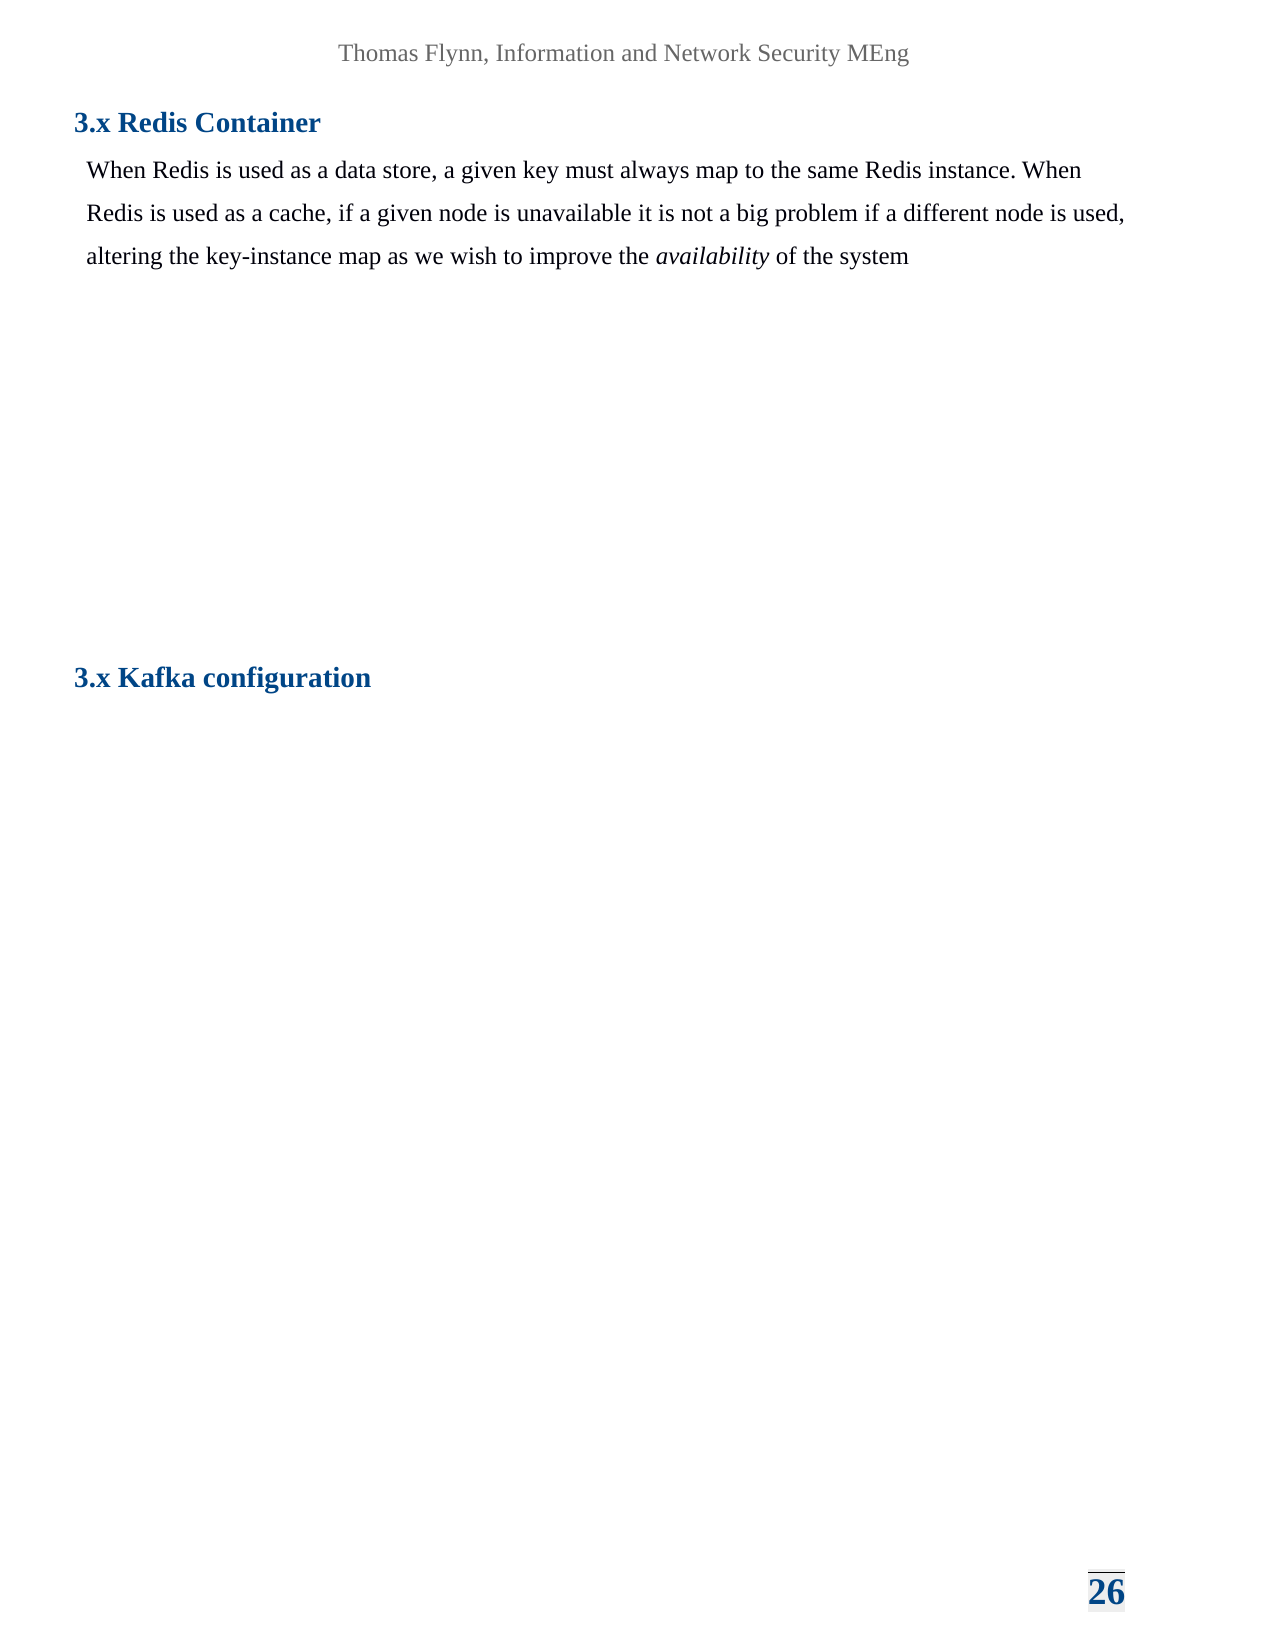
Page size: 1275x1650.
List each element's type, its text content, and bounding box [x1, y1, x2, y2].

subtitle 3.x Redis Container [74, 105, 1125, 138]
text When Redis is used as a data store, a given key must always map to the same Redis instance. When Redis is used as a cache, if a given node is unavailable it is not a big problem if a different node is used, altering the key-instance map as we wish to improve the availability of the system [86, 155, 1125, 270]
subtitle 3.x Kafka configuration [74, 660, 1125, 694]
